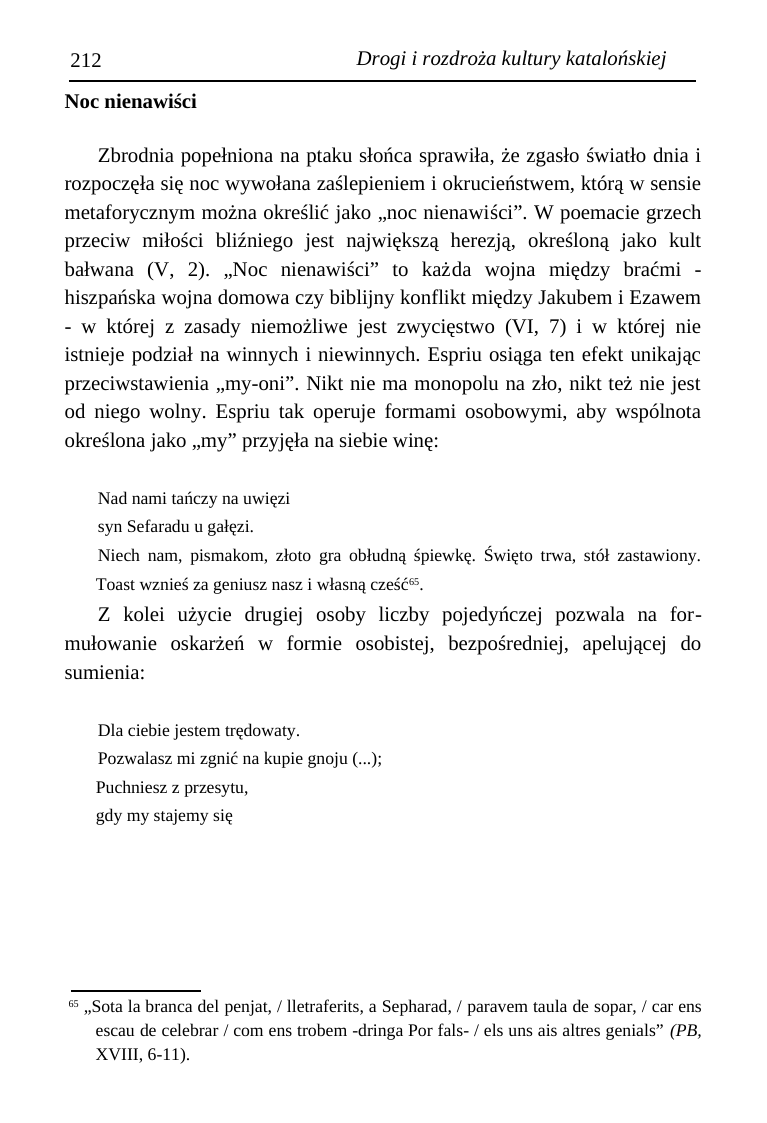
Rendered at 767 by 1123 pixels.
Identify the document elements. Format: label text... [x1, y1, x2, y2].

text 65 „Sota la branca del penjat, / lletraferits, a Sepharad, / paravem taula de sopar, / car ens escau de celebrar / com ens trobem -dringa Por fals- / els uns ais altres genials” (PB, XVIII, 6-11). [68, 996, 702, 1064]
text 212 [66, 48, 106, 72]
text Nad nami tańczy na uwięzi [64, 488, 702, 508]
text Drogi i rozdroża kultury katalońskiej [356, 46, 700, 69]
text Pozwalasz mi zgnić na kupie gnoju (...); [96, 748, 702, 768]
text syn Sefaradu u gałęzi. [64, 516, 702, 537]
text Niech nam, pismakom, złoto gra obłudną śpiewkę. Święto trwa, stół zastawiony. Toast wznieś za geniusz nasz i własną cześć65. [96, 545, 702, 594]
subtitle Noc nienawiści [64, 89, 702, 113]
text Dla ciebie jestem trędowaty. [64, 720, 702, 740]
text gdy my stajemy się [64, 805, 702, 825]
text Z kolei użycie drugiej osoby liczby pojedyńczej pozwala na for­mułowanie oskarżeń w formie osobistej, bezpośredniej, apelującej do sumienia: [64, 602, 702, 684]
text Puchniesz z przesytu, [64, 777, 702, 797]
text Zbrodnia popełniona na ptaku słońca sprawiła, że zgasło światło dnia i rozpoczęła się noc wywołana zaślepieniem i okrucieństwem, którą w sensie metaforycznym można określić jako „noc nienawi­ści”. W poemacie grzech przeciw miłości bliźniego jest największą herezją, określoną jako kult bałwana (V, 2). „Noc nienawiści” to każ­da wojna między braćmi - hiszpańska wojna domowa czy biblijny konflikt między Jakubem i Ezawem - w której z zasady niemożliwe jest zwycięstwo (VI, 7) i w której nie istnieje podział na winnych i niewinnych. Espriu osiąga ten efekt unikając przeciwstawienia „my-oni”. Nikt nie ma monopolu na zło, nikt też nie jest od niego wolny. Espriu tak operuje formami osobowymi, aby wspólnota okre­ślona jako „my” przyjęła na siebie winę: [64, 142, 702, 452]
